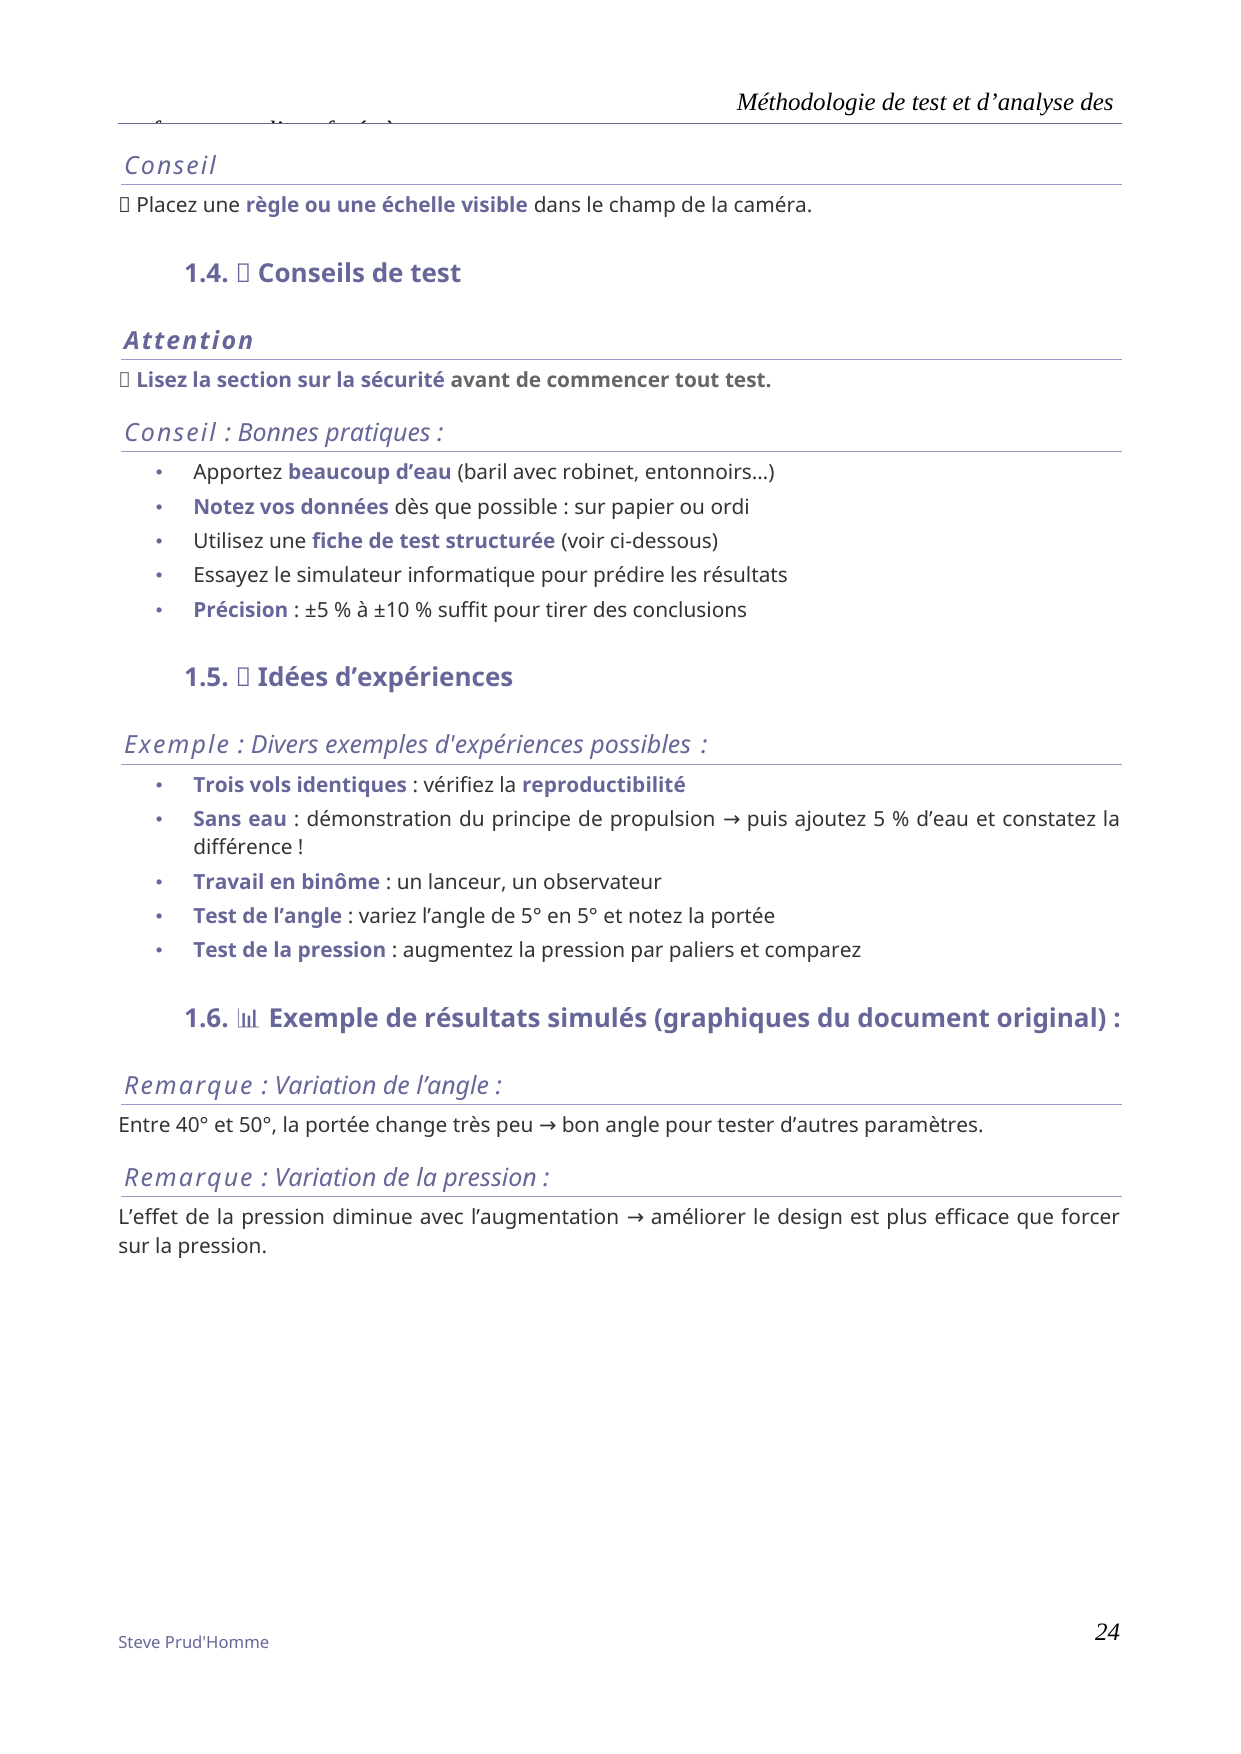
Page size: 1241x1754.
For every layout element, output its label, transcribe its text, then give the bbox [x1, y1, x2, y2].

list Trois vols identiques : vérifiez la reproductibilité [156, 770, 1122, 798]
list Apportez beaucoup d’eau (baril avec robinet, entonnoirs…) [156, 457, 1122, 486]
list Travail en binôme : un lanceur, un observateur [156, 867, 1122, 895]
title 📊 Exemple de résultats simulés (graphiques du document original) : [177, 999, 1122, 1035]
title 🧪 Idées d’expériences [177, 659, 1122, 694]
text ✅ Lisez la section sur la sécurité avant de commencer tout test. [118, 365, 1122, 394]
title Remarque : Variation de l’angle : [121, 1064, 1122, 1104]
list Test de l’angle : variez l’angle de 5° en 5° et notez la portée [156, 901, 1122, 930]
title Conseil : Bonnes pratiques : [121, 411, 1122, 451]
title Conseil [121, 144, 1122, 184]
list Précision : ±5 % à ±10 % suffit pour tirer des conclusions [156, 595, 1122, 623]
list Test de la pression : augmentez la pression par paliers et comparez [156, 936, 1122, 964]
text Entre 40° et 50°, la portée change très peu → bon angle pour tester d’autres paramètres. [118, 1110, 1122, 1139]
list Notez vos données dès que possible : sur papier ou ordi [156, 492, 1122, 520]
title Remarque : Variation de la pression : [121, 1157, 1122, 1196]
list Essayez le simulateur informatique pour prédire les résultats [156, 561, 1122, 589]
list Utilisez une fiche de test structurée (voir ci-dessous) [156, 526, 1122, 554]
text L’effet de la pression diminue avec l’augmentation → améliorer le design est plus efficace que forcer sur la pression. [118, 1202, 1122, 1259]
list Sans eau : démonstration du principe de propulsion → puis ajoutez 5 % d’eau et constatez la différence ! [156, 804, 1122, 861]
title 🧪 Conseils de test [177, 254, 1122, 290]
title Exemple : Divers exemples d'expériences possibles : [121, 724, 1122, 764]
title Attention [121, 319, 1122, 359]
text 💡 Placez une règle ou une échelle visible dans le champ de la caméra. [118, 191, 1122, 219]
